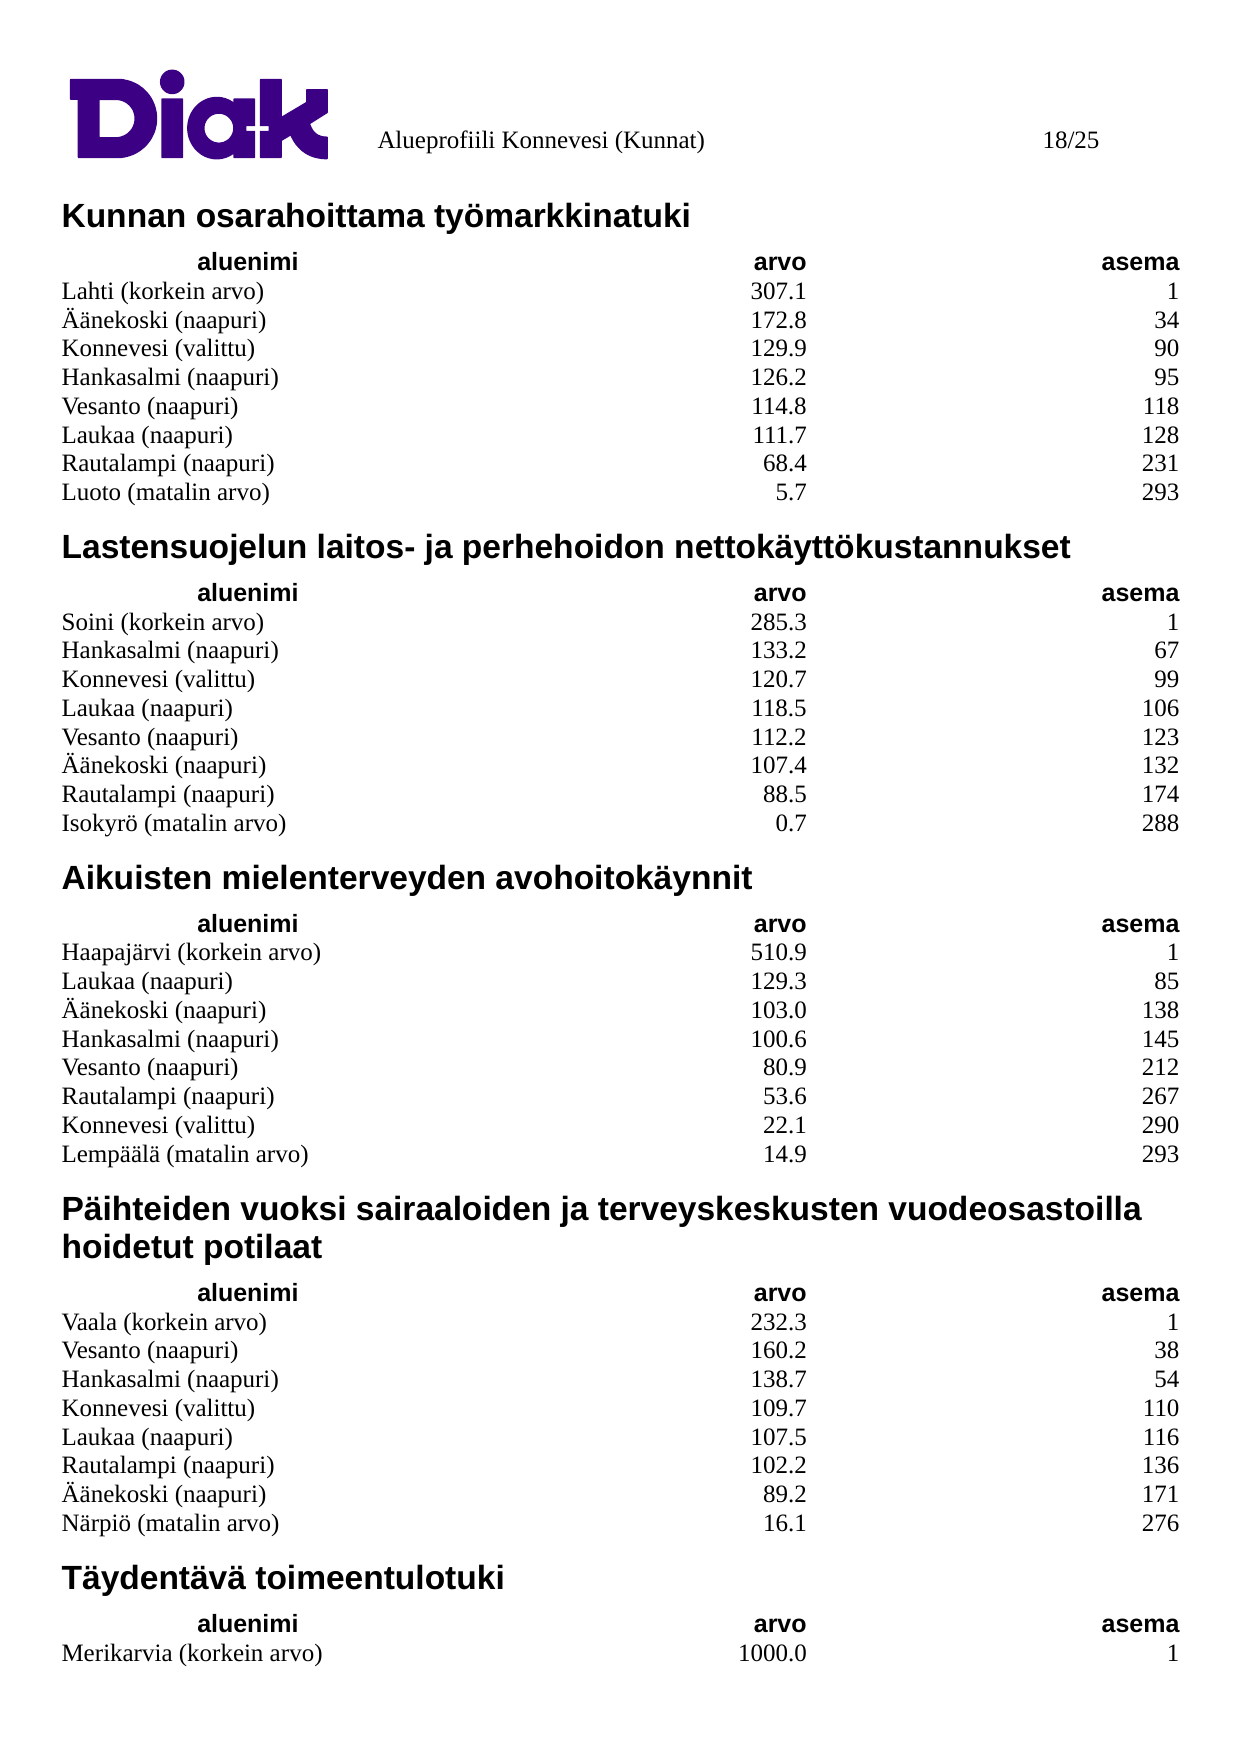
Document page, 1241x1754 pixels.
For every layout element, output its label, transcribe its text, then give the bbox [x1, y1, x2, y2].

table_header aluenimi [61, 247, 434, 276]
table_cell 99 [806, 664, 1179, 693]
table_header aluenimi [61, 578, 434, 607]
table_cell 109.7 [434, 1393, 806, 1422]
table_cell Laukaa (naapuri) [61, 420, 434, 448]
table_header arvo [434, 247, 806, 276]
table_cell 107.5 [434, 1422, 806, 1451]
table_cell Konnevesi (valittu) [61, 1393, 434, 1422]
table_cell 1 [806, 276, 1179, 305]
table_cell Lahti (korkein arvo) [61, 276, 434, 305]
table_cell Merikarvia (korkein arvo) [61, 1638, 434, 1666]
table_cell Konnevesi (valittu) [61, 664, 434, 693]
table_cell 111.7 [434, 420, 806, 448]
table_cell 267 [806, 1081, 1179, 1110]
table_header asema [806, 578, 1179, 607]
table_cell 1000.0 [434, 1638, 806, 1666]
table_cell 1 [806, 1307, 1179, 1336]
table_header asema [806, 1278, 1179, 1307]
table_cell Vesanto (naapuri) [61, 1336, 434, 1364]
table_cell 285.3 [434, 607, 806, 636]
table_cell 129.9 [434, 334, 806, 362]
table_cell 107.4 [434, 751, 806, 779]
table_cell 14.9 [434, 1139, 806, 1167]
table_cell 129.3 [434, 966, 806, 995]
table_cell 132 [806, 751, 1179, 779]
table_header aluenimi [61, 909, 434, 937]
table_cell Isokyrö (matalin arvo) [61, 808, 434, 837]
table_cell Vesanto (naapuri) [61, 391, 434, 420]
table_cell 106 [806, 693, 1179, 722]
table_cell 38 [806, 1336, 1179, 1364]
table_cell 171 [806, 1479, 1179, 1508]
table_cell 88.5 [434, 779, 806, 808]
table_cell Vesanto (naapuri) [61, 722, 434, 751]
table_cell 290 [806, 1110, 1179, 1139]
table_cell 112.2 [434, 722, 806, 751]
table_cell Laukaa (naapuri) [61, 966, 434, 995]
table_cell 100.6 [434, 1024, 806, 1052]
table_cell 123 [806, 722, 1179, 751]
table_cell 34 [806, 305, 1179, 333]
table_header arvo [434, 909, 806, 937]
table_cell 145 [806, 1024, 1179, 1052]
table_cell 95 [806, 362, 1179, 391]
table_cell 138.7 [434, 1364, 806, 1393]
table_cell 103.0 [434, 995, 806, 1024]
table_cell 136 [806, 1451, 1179, 1479]
table_cell 172.8 [434, 305, 806, 333]
table_cell 212 [806, 1053, 1179, 1081]
table_cell Luoto (matalin arvo) [61, 477, 434, 506]
table_cell 293 [806, 477, 1179, 506]
table_header asema [806, 1609, 1179, 1638]
table_cell Hankasalmi (naapuri) [61, 362, 434, 391]
table_cell Hankasalmi (naapuri) [61, 1024, 434, 1052]
table_header arvo [434, 578, 806, 607]
table_cell Lempäälä (matalin arvo) [61, 1139, 434, 1167]
table_cell Konnevesi (valittu) [61, 1110, 434, 1139]
table_cell 80.9 [434, 1053, 806, 1081]
table_cell 5.7 [434, 477, 806, 506]
table_cell 22.1 [434, 1110, 806, 1139]
table_cell 288 [806, 808, 1179, 837]
subtitle Aikuisten mielenterveyden avohoitokäynnit [61, 858, 1179, 896]
table_cell Rautalampi (naapuri) [61, 1451, 434, 1479]
table_header asema [806, 909, 1179, 937]
subtitle Päihteiden vuoksi sairaaloiden ja terveyskeskusten vuodeosastoilla hoidetut potilaat [61, 1188, 1179, 1266]
table_cell Rautalampi (naapuri) [61, 779, 434, 808]
table_cell Vaala (korkein arvo) [61, 1307, 434, 1336]
table_cell 307.1 [434, 276, 806, 305]
table_cell 16.1 [434, 1508, 806, 1537]
table_header arvo [434, 1609, 806, 1638]
table_cell 174 [806, 779, 1179, 808]
table_cell 118 [806, 391, 1179, 420]
table_cell 138 [806, 995, 1179, 1024]
table_cell 68.4 [434, 449, 806, 477]
table_cell Rautalampi (naapuri) [61, 1081, 434, 1110]
table_cell 118.5 [434, 693, 806, 722]
table_cell 276 [806, 1508, 1179, 1537]
table_cell 54 [806, 1364, 1179, 1393]
table_cell 89.2 [434, 1479, 806, 1508]
table_cell 133.2 [434, 636, 806, 664]
table_cell Äänekoski (naapuri) [61, 995, 434, 1024]
table_cell 85 [806, 966, 1179, 995]
table_header aluenimi [61, 1278, 434, 1307]
table_cell 231 [806, 449, 1179, 477]
table_cell Laukaa (naapuri) [61, 693, 434, 722]
table_cell 0.7 [434, 808, 806, 837]
table_cell 510.9 [434, 938, 806, 966]
subtitle Kunnan osarahoittama työmarkkinatuki [61, 196, 1179, 235]
table_cell 232.3 [434, 1307, 806, 1336]
table_cell 160.2 [434, 1336, 806, 1364]
table_cell 1 [806, 1638, 1179, 1666]
table_header aluenimi [61, 1609, 434, 1638]
table_cell 1 [806, 938, 1179, 966]
table_cell 126.2 [434, 362, 806, 391]
table_cell Laukaa (naapuri) [61, 1422, 434, 1451]
table_cell 116 [806, 1422, 1179, 1451]
table_cell Äänekoski (naapuri) [61, 305, 434, 333]
table_cell 120.7 [434, 664, 806, 693]
table_cell 67 [806, 636, 1179, 664]
table_cell 110 [806, 1393, 1179, 1422]
table_cell Rautalampi (naapuri) [61, 449, 434, 477]
table_cell 1 [806, 607, 1179, 636]
subtitle Lastensuojelun laitos- ja perhehoidon nettokäyttökustannukset [61, 527, 1179, 566]
table_cell Äänekoski (naapuri) [61, 1479, 434, 1508]
table_cell Äänekoski (naapuri) [61, 751, 434, 779]
table_cell 90 [806, 334, 1179, 362]
table_cell Hankasalmi (naapuri) [61, 1364, 434, 1393]
table_cell Haapajärvi (korkein arvo) [61, 938, 434, 966]
table_cell 53.6 [434, 1081, 806, 1110]
table_header asema [806, 247, 1179, 276]
table_cell Soini (korkein arvo) [61, 607, 434, 636]
table_cell 102.2 [434, 1451, 806, 1479]
table_cell 128 [806, 420, 1179, 448]
table_cell Hankasalmi (naapuri) [61, 636, 434, 664]
table_cell Vesanto (naapuri) [61, 1053, 434, 1081]
table_cell Närpiö (matalin arvo) [61, 1508, 434, 1537]
table_cell 293 [806, 1139, 1179, 1167]
table_header arvo [434, 1278, 806, 1307]
table_cell 114.8 [434, 391, 806, 420]
table_cell Konnevesi (valittu) [61, 334, 434, 362]
subtitle Täydentävä toimeentulotuki [61, 1558, 1179, 1596]
